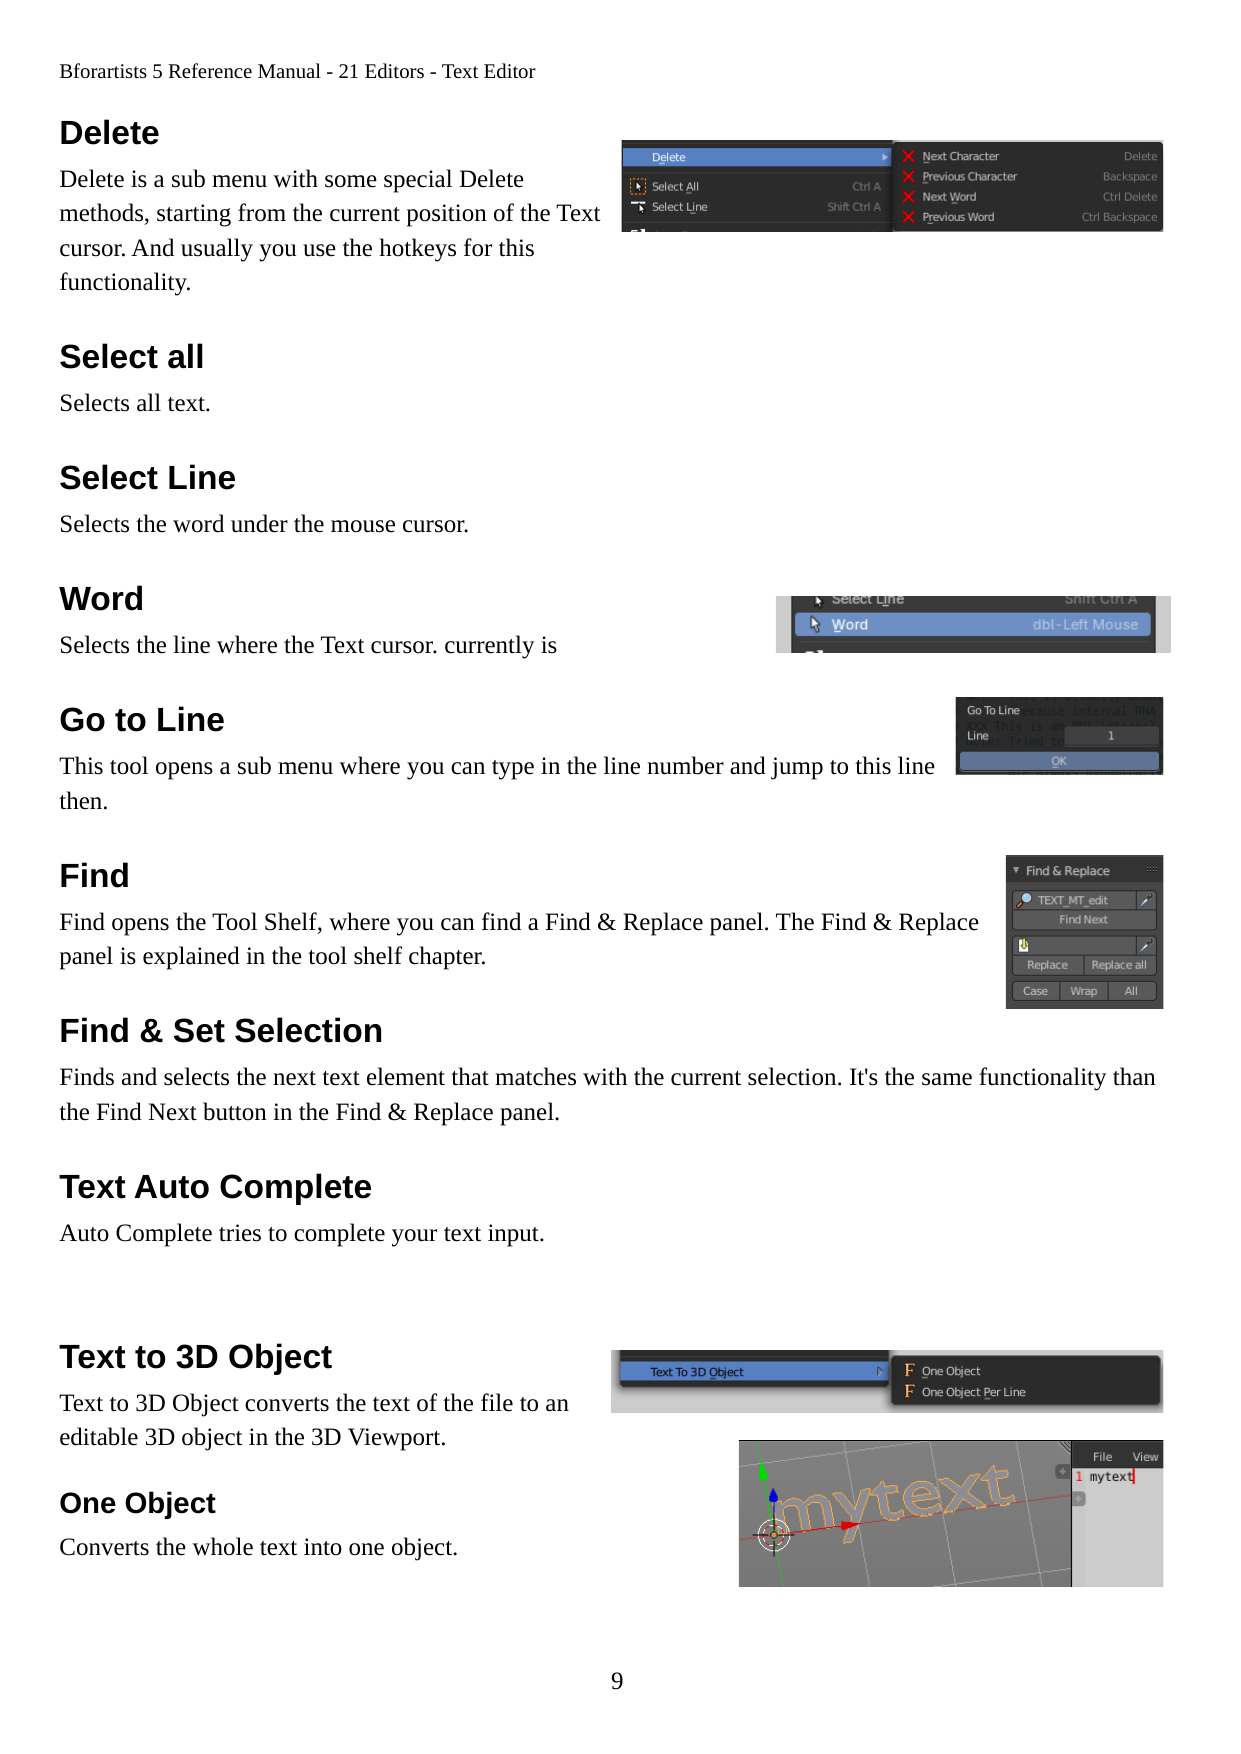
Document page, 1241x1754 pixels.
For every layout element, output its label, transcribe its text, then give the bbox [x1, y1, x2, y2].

text Auto Complete tries to complete your text input. [59, 1218, 1181, 1247]
picture [1005, 855, 1164, 1009]
subtitle [1164, 1486, 1181, 1520]
subtitle One Object [59, 1486, 738, 1520]
text Find opens the Tool Shelf, where you can find a Find & Replace panel. The Find & Replace panel is explained in the tool shelf chapter. [59, 907, 1005, 970]
picture [738, 1440, 1164, 1587]
subtitle Word [59, 579, 1181, 618]
picture [955, 697, 1164, 775]
subtitle [1164, 856, 1181, 894]
picture [621, 140, 1164, 232]
subtitle Text to 3D Object [59, 1337, 1181, 1376]
picture [611, 1350, 1164, 1413]
text Finds and selects the next text element that matches with the current selection. It's the same functionality than the Find Next button in the Find & Replace panel. [59, 1062, 1181, 1126]
text Selects the word under the mouse cursor. [59, 509, 1181, 538]
text Converts the whole text into one object. [59, 1532, 738, 1561]
text This tool opens a sub menu where you can type in the line number and jump to this line then. [59, 751, 1181, 814]
subtitle Go to Line [59, 700, 955, 739]
text Text to 3D Object converts the text of the file to an editable 3D object in the 3D Viewport. [59, 1388, 1181, 1451]
subtitle Select Line [59, 458, 1181, 497]
subtitle [1164, 700, 1181, 739]
subtitle Find & Set Selection [59, 1011, 1181, 1050]
text Delete is a sub menu with some special Delete methods, starting from the current position of the Text cursor. And usually you use the hotkeys for this functionality. [59, 232, 1181, 296]
subtitle Select all [59, 337, 1181, 376]
text Selects the line where the Text cursor. currently is [59, 630, 1181, 659]
text Selects all text. [59, 388, 1181, 417]
subtitle Delete [59, 113, 1181, 151]
subtitle Text Auto Complete [59, 1167, 1181, 1205]
subtitle Find [59, 856, 1005, 894]
picture [775, 596, 1171, 653]
